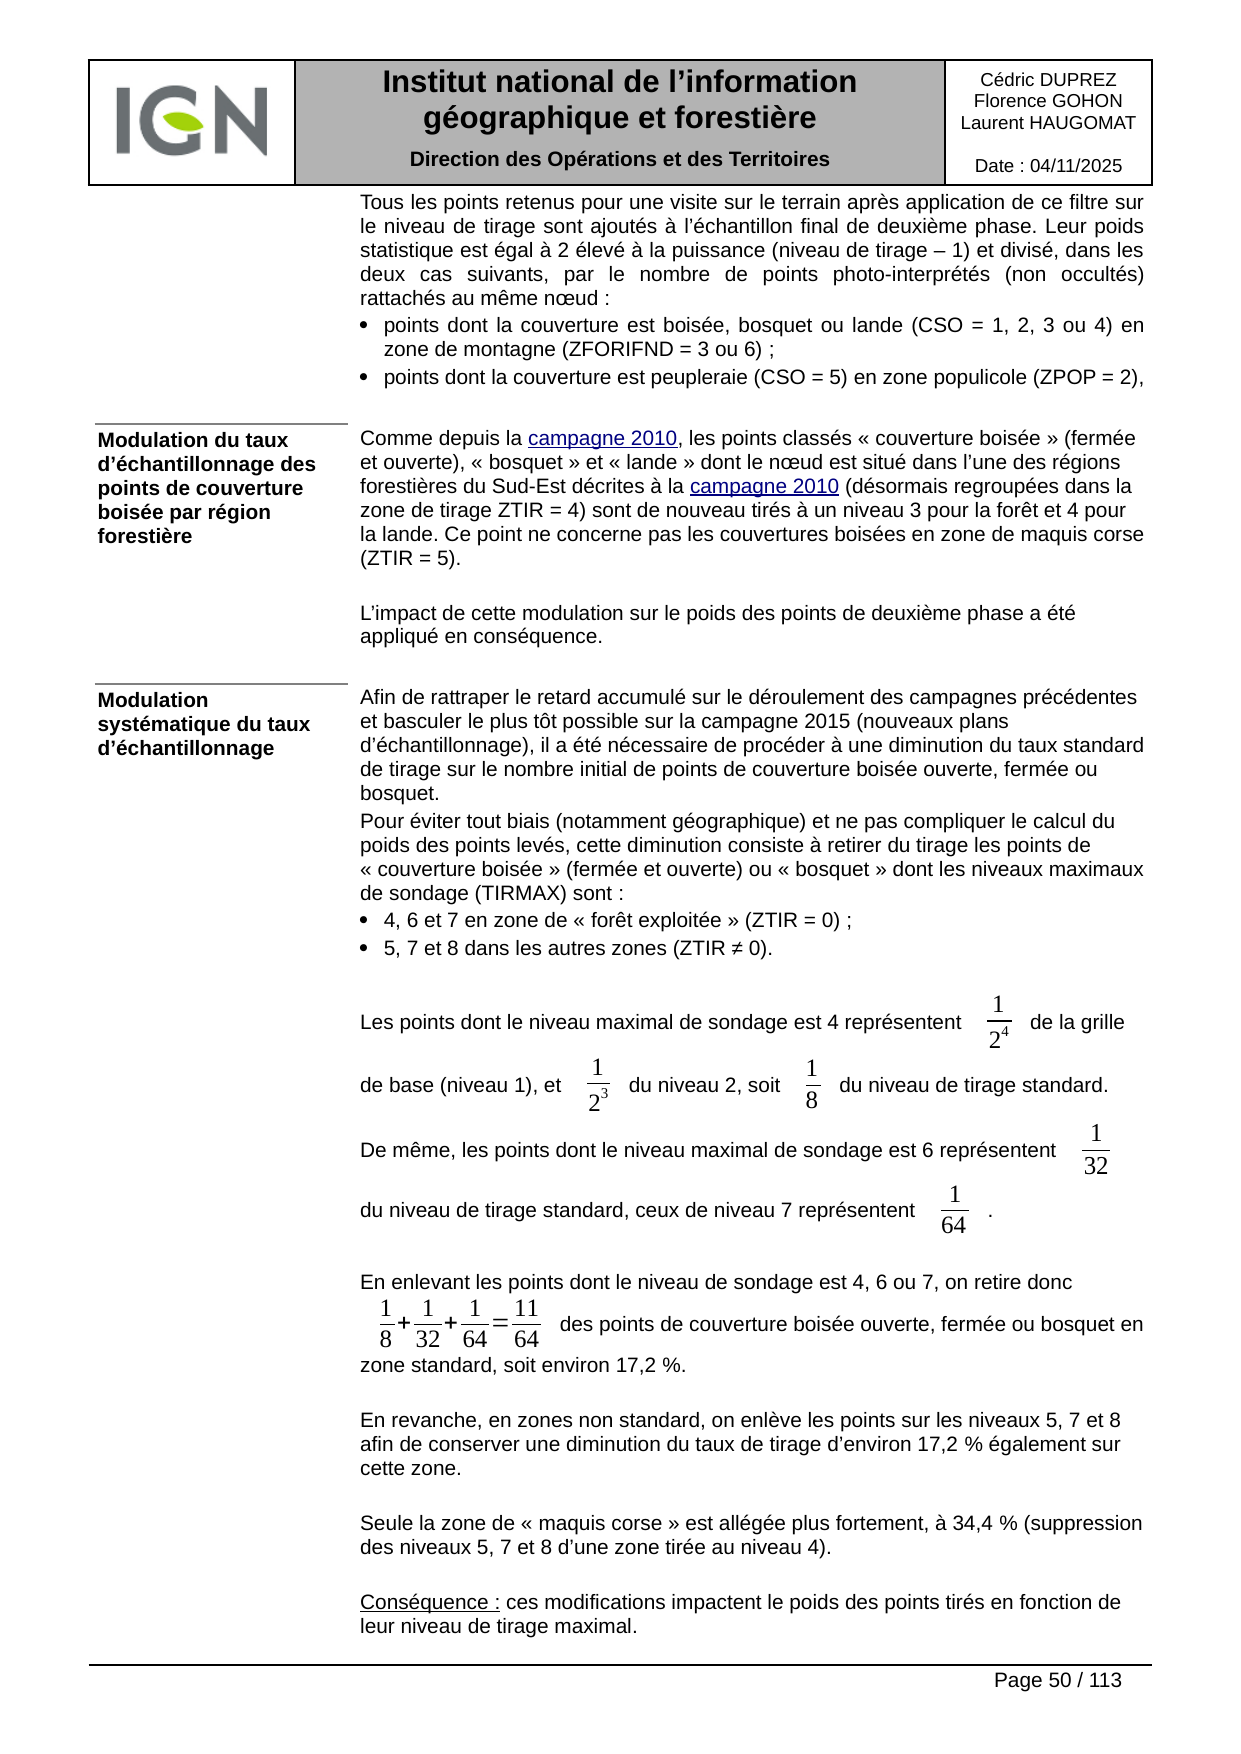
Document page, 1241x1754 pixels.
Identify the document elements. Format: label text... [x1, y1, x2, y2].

table_cell Modulation systématique du taux d’échantillonnage [89, 682, 354, 1644]
table_cell Tous les points retenus pour une visite sur le terrain après application de ce filtre sur le niveau de tirage sont ajoutés à l’échantillon final de deuxième phase. Leur poids statistique est égal à 2 élevé à la puissance (niveau de tirage – 1) et divisé, dans les deux cas suivants, par le nombre de points photo-interprétés (non occultés) rattachés au même nœud : points dont la couverture est boisée, bosquet ou lande (CSO = 1, 2, 3 ou 4) en zone de montagne (ZFORIFND = 3 ou 6) ; points dont la couverture est peupleraie (CSO = 5) en zone populicole (ZPOP = 2), [354, 186, 1152, 422]
table_cell Modulation du taux d’échantillonnage des points de couverture boisée par région forestière [89, 422, 354, 682]
table_cell Comme depuis la campagne 2010, les points classés « couverture boisée » (fermée et ouverte), « bosquet » et « lande » dont le nœud est situé dans l’une des régions forestières du Sud-Est décrites à la campagne 2010 (désormais regroupées dans la zone de tirage ZTIR = 4) sont de nouveau tirés à un niveau 3 pour la forêt et 4 pour la lande. Ce point ne concerne pas les couvertures boisées en zone de maquis corse (ZTIR = 5). L’impact de cette modulation sur le poids des points de deuxième phase a été appliqué en conséquence. [354, 422, 1152, 682]
table_cell [89, 186, 354, 422]
picture [91, 62, 293, 180]
table_cell Afin de rattraper le retard accumulé sur le déroulement des campagnes précédentes et basculer le plus tôt possible sur la campagne 2015 (nouveaux plans d’échantillonnage), il a été nécessaire de procéder à une diminution du taux standard de tirage sur le nombre initial de points de couverture boisée ouverte, fermée ou bosquet. Pour éviter tout biais (notamment géographique) et ne pas compliquer le calcul du poids des points levés, cette diminution consiste à retirer du tirage les points de « couverture boisée » (fermée et ouverte) ou « bosquet » dont les niveaux maximaux de sondage (TIRMAX) sont : 4, 6 et 7 en zone de « forêt exploitée » (ZTIR = 0) ; 5, 7 et 8 dans les autres zones (ZTIR ≠ 0). Les points dont le niveau maximal de sondage est 4 représentent de la grille de base (niveau 1), et du niveau 2, soit du niveau de tirage standard. De même, les points dont le niveau maximal de sondage est 6 représentent du niveau de tirage standard, ceux de niveau 7 représentent . En enlevant les points dont le niveau de sondage est 4, 6 ou 7, on retire donc des points de couverture boisée ouverte, fermée ou bosquet en zone standard, soit environ 17,2 %. En revanche, en zones non standard, on enlève les points sur les niveaux 5, 7 et 8 afin de conserver une diminution du taux de tirage d’environ 17,2 % également sur cette zone. Seule la zone de « maquis corse » est allégée plus fortement, à 34,4 % (suppression des niveaux 5, 7 et 8 d’une zone tirée au niveau 4). Conséquence : ces modifications impactent le poids des points tirés en fonction de leur niveau de tirage maximal. [354, 682, 1152, 1644]
